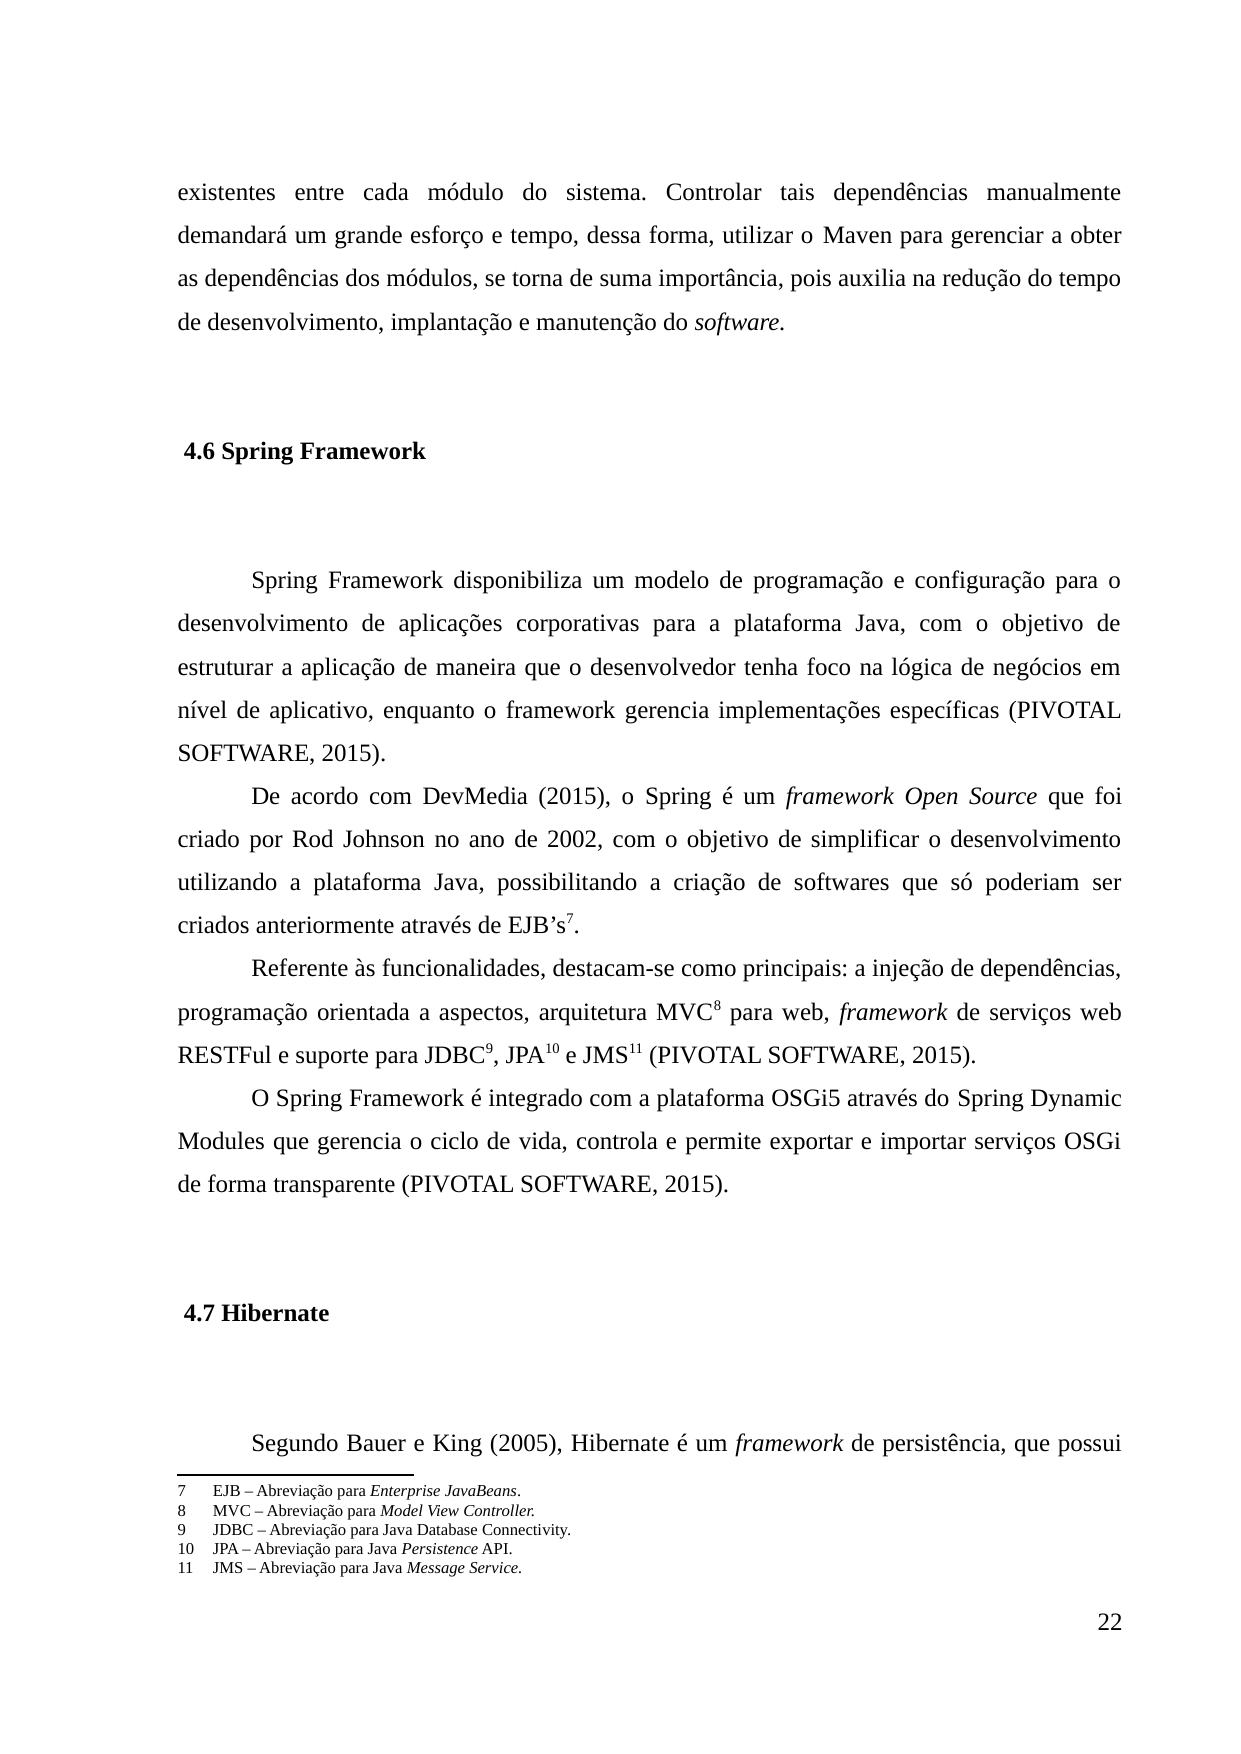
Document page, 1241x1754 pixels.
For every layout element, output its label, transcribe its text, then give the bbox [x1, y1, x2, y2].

text O Spring Framework é integrado com a plataforma OSGi5 através do Spring Dynamic Modules que gerencia o ciclo de vida, controla e permite exportar e importar serviços OSGi de forma transparente (PIVOTAL SOFTWARE, 2015). [177, 1083, 1122, 1198]
text Referente às funcionalidades, destacam-se como principais: a injeção de dependências, programação orientada a aspectos, arquitetura MVC para web, framework de serviços web RESTFul e suporte para JDBC, JPA e JMS (PIVOTAL SOFTWARE, 2015). [177, 953, 1122, 1068]
text existentes entre cada módulo do sistema. Controlar tais dependências manualmente demandará um grande esforço e tempo, dessa forma, utilizar o Maven para gerenciar a obter as dependências dos módulos, se torna de suma importância, pois auxilia na redução do tempo de desenvolvimento, implantação e manutenção do software. [177, 177, 1122, 335]
text De acordo com DevMedia (2015), o Spring é um framework Open Source que foi criado por Rod Johnson no ano de 2002, com o objetivo de simplificar o desenvolvimento utilizando a plataforma Java, possibilitando a criação de softwares que só poderiam ser criados anteriormente através de EJB’s. [177, 781, 1122, 939]
subtitle Hibernate [177, 1298, 1122, 1327]
text Segundo Bauer e King (2005), Hibernate é um framework de persistência, que possui [177, 1428, 1122, 1457]
text JDBC – Abreviação para Java Database Connectivity. [177, 1519, 1122, 1539]
text Spring Framework disponibiliza um modelo de programação e configuração para o desenvolvimento de aplicações corporativas para a plataforma Java, com o objetivo de estruturar a aplicação de maneira que o desenvolvedor tenha foco na lógica de negócios em nível de aplicativo, enquanto o framework gerencia implementações específicas (PIVOTAL SOFTWARE, 2015). [177, 565, 1122, 767]
text JMS – Abreviação para Java Message Service. [177, 1558, 1122, 1577]
text MVC – Abreviação para Model View Controller. [177, 1500, 1122, 1519]
text EJB – Abreviação para Enterprise JavaBeans. [177, 1481, 1122, 1500]
subtitle Spring Framework [177, 436, 1122, 465]
text JPA – Abreviação para Java Persistence API. [177, 1539, 1122, 1558]
